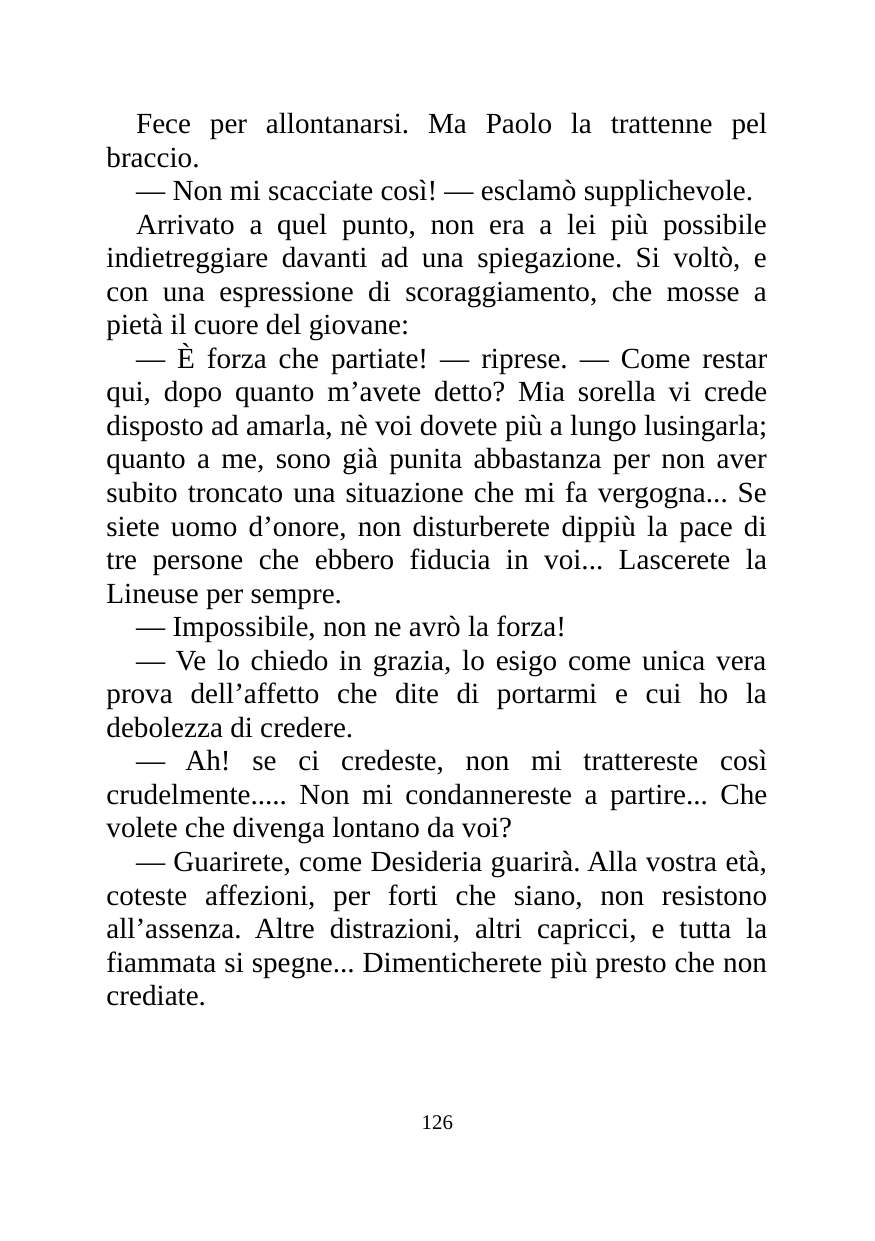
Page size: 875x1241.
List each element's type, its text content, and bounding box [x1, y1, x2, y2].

text — Ve lo chiedo in grazia, lo esigo come unica vera prova dell’affetto che dite di portarmi e cui ho la debolezza di credere. [106, 643, 768, 743]
text Fece per allontanarsi. Ma Paolo la trattenne pel braccio. [106, 106, 768, 173]
text Arrivato a quel punto, non era a lei più possibile indietreggiare davanti ad una spiegazione. Si voltò, e con una espressione di scoraggiamento, che mosse a pietà il cuore del giovane: [106, 207, 768, 341]
text — È forza che partiate! — riprese. — Come restar qui, dopo quanto m’avete detto? Mia sorella vi crede disposto ad amarla, nè voi dovete più a lungo lusingarla; quanto a me, sono già punita abbastanza per non aver subito troncato una situazione che mi fa vergogna... Se siete uomo d’onore, non disturberete dippiù la pace di tre persone che ebbero fiducia in voi... Lascerete la Lineuse per sempre. [106, 341, 768, 609]
text — Ah! se ci credeste, non mi trattereste così crudelmente..... Non mi condannereste a partire... Che volete che divenga lontano da voi? [106, 743, 768, 844]
text — Guarirete, come Desideria guarirà. Alla vostra età, coteste affezioni, per forti che siano, non resistono all’assenza. Altre distrazioni, altri capricci, e tutta la fiammata si spegne... Dimenticherete più presto che non crediate. [106, 844, 768, 1012]
text — Non mi scacciate così! — esclamò supplichevole. [106, 173, 768, 207]
text — Impossibile, non ne avrò la forza! [106, 609, 768, 643]
